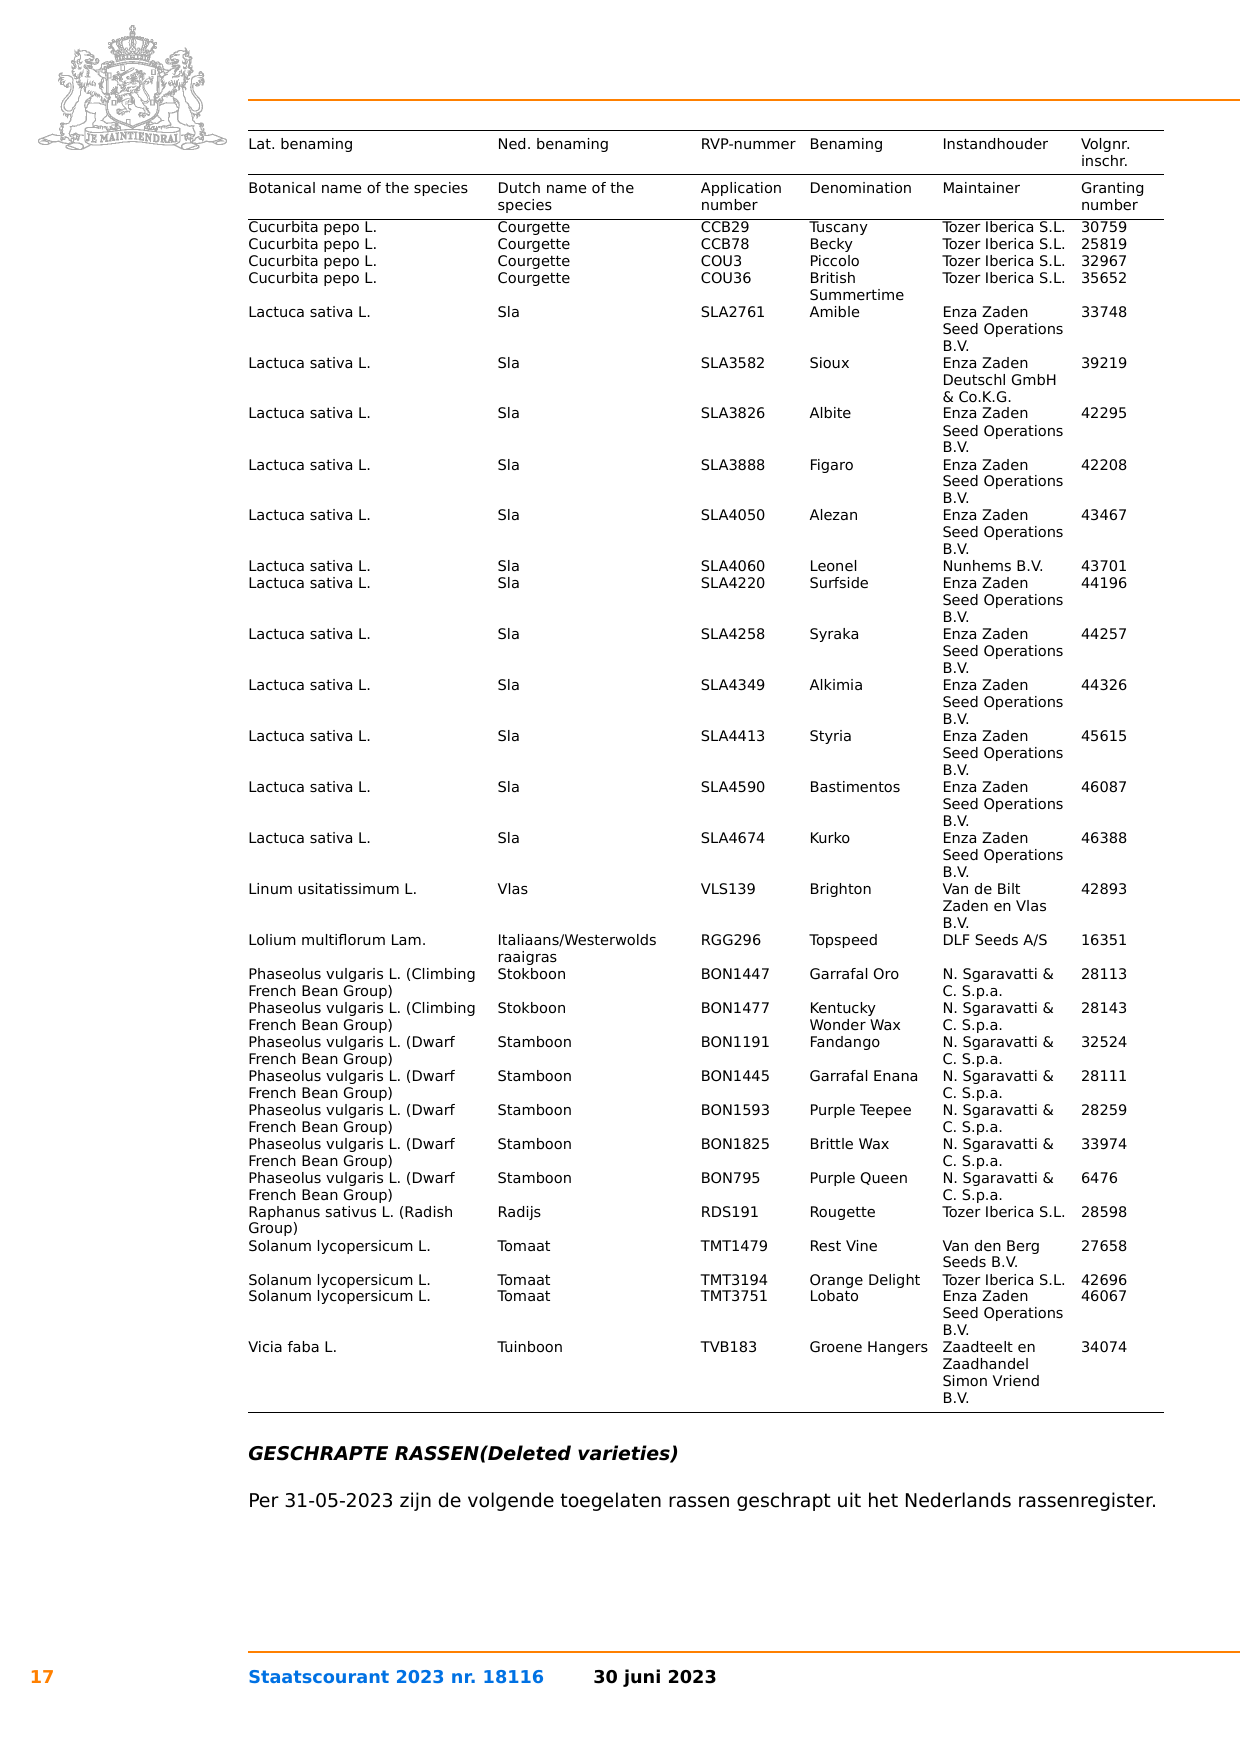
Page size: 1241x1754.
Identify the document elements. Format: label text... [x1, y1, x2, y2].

table_cell Radijs [492, 1204, 694, 1237]
table_cell Solanum lycopersicum L. [248, 1271, 492, 1288]
table_cell Enza Zaden Seed Operations B.V. [936, 507, 1075, 558]
table_cell SLA3582 [695, 355, 803, 405]
table_cell Tozer Iberica S.L. [936, 270, 1075, 303]
text Per 31-05-2023 zijn de volgende toegelaten rassen geschrapt uit het Nederlands rassenregister. [248, 1490, 1163, 1512]
table_cell Botanical name of the species [248, 175, 492, 219]
table_cell Tuinboon [492, 1339, 694, 1412]
table_cell Figaro [804, 456, 936, 507]
table_cell Enza Zaden Deutschl GmbH & Co.K.G. [936, 355, 1075, 405]
table_cell Enza Zaden Seed Operations B.V. [936, 677, 1075, 728]
table_cell 42295 [1075, 405, 1163, 456]
table_cell Tomaat [492, 1288, 694, 1339]
table_cell Alkimia [804, 677, 936, 728]
table_cell Van de Bilt Zaden en Vlas B.V. [936, 881, 1075, 932]
table_cell 43701 [1075, 558, 1163, 575]
table_cell 30759 [1075, 220, 1163, 236]
table_cell Tozer Iberica S.L. [936, 1271, 1075, 1288]
table_cell 46087 [1075, 779, 1163, 830]
table_cell Kentucky Wonder Wax [804, 1000, 936, 1034]
table_cell 6476 [1075, 1170, 1163, 1203]
table_cell 28111 [1075, 1068, 1163, 1102]
table_cell Tozer Iberica S.L. [936, 236, 1075, 253]
table_cell BON1477 [695, 1000, 803, 1034]
table_cell 46388 [1075, 830, 1163, 881]
table_cell Sla [492, 830, 694, 881]
table_cell Tuscany [804, 220, 936, 236]
table_cell Rest Vine [804, 1238, 936, 1271]
table_cell Courgette [492, 236, 694, 253]
table_cell N. Sgaravatti & C. S.p.a. [936, 1102, 1075, 1136]
table_cell Sla [492, 355, 694, 405]
table_cell Phaseolus vulgaris L. (Climbing French Bean Group) [248, 1000, 492, 1034]
table_cell Denomination [804, 175, 936, 219]
table_cell Enza Zaden Seed Operations B.V. [936, 304, 1075, 354]
table_cell VLS139 [695, 881, 803, 932]
table_cell BON1825 [695, 1136, 803, 1169]
table_cell Lactuca sativa L. [248, 626, 492, 677]
table_cell Nunhems B.V. [936, 558, 1075, 575]
table_cell 28113 [1075, 966, 1163, 1000]
table_cell Phaseolus vulgaris L. (Dwarf French Bean Group) [248, 1034, 492, 1068]
table_cell N. Sgaravatti & C. S.p.a. [936, 1170, 1075, 1203]
table_cell DLF Seeds A/S [936, 932, 1075, 966]
table_cell Maintainer [936, 175, 1075, 219]
table_cell Syraka [804, 626, 936, 677]
table_cell Sla [492, 456, 694, 507]
table_cell 35652 [1075, 270, 1163, 303]
table_cell 32967 [1075, 253, 1163, 269]
table_cell TMT3751 [695, 1288, 803, 1339]
table_cell 44326 [1075, 677, 1163, 728]
table_cell SLA3826 [695, 405, 803, 456]
table_cell Albite [804, 405, 936, 456]
table_cell Phaseolus vulgaris L. (Climbing French Bean Group) [248, 966, 492, 1000]
table_cell SLA4349 [695, 677, 803, 728]
table_cell Vlas [492, 881, 694, 932]
table_cell 39219 [1075, 355, 1163, 405]
table_cell BON1593 [695, 1102, 803, 1136]
table_cell Sla [492, 626, 694, 677]
table_cell Tomaat [492, 1238, 694, 1271]
table_cell Courgette [492, 270, 694, 303]
table_cell 27658 [1075, 1238, 1163, 1271]
table_cell Courgette [492, 253, 694, 269]
table_cell Lactuca sativa L. [248, 355, 492, 405]
table_cell 34074 [1075, 1339, 1163, 1412]
table_cell SLA4258 [695, 626, 803, 677]
table_cell Cucurbita pepo L. [248, 220, 492, 236]
table_cell Tomaat [492, 1271, 694, 1288]
table_cell Dutch name of the species [492, 175, 694, 219]
table_cell 28598 [1075, 1204, 1163, 1237]
table_cell Tozer Iberica S.L. [936, 1204, 1075, 1237]
table_cell SLA4060 [695, 558, 803, 575]
table_cell TMT1479 [695, 1238, 803, 1271]
table_cell Lactuca sativa L. [248, 507, 492, 558]
table_cell 25819 [1075, 236, 1163, 253]
table_cell Van den Berg Seeds B.V. [936, 1238, 1075, 1271]
table_cell Enza Zaden Seed Operations B.V. [936, 456, 1075, 507]
table_cell Lactuca sativa L. [248, 558, 492, 575]
table_cell SLA3888 [695, 456, 803, 507]
table_cell Stokboon [492, 1000, 694, 1034]
table_cell Stamboon [492, 1034, 694, 1068]
table_cell BON1447 [695, 966, 803, 1000]
table_cell CCB78 [695, 236, 803, 253]
table_cell Enza Zaden Seed Operations B.V. [936, 830, 1075, 881]
table_cell Sla [492, 575, 694, 626]
table_cell Lactuca sativa L. [248, 304, 492, 354]
table_cell Kurko [804, 830, 936, 881]
table_cell Sla [492, 405, 694, 456]
table_cell Bastimentos [804, 779, 936, 830]
table_cell 42696 [1075, 1271, 1163, 1288]
table_cell SLA4050 [695, 507, 803, 558]
table_cell Enza Zaden Seed Operations B.V. [936, 779, 1075, 830]
table_cell 32524 [1075, 1034, 1163, 1068]
table_cell Stamboon [492, 1136, 694, 1169]
table_cell 16351 [1075, 932, 1163, 966]
table_header RVP-nummer [695, 131, 803, 174]
table_cell Fandango [804, 1034, 936, 1068]
table_cell SLA4413 [695, 728, 803, 779]
table_cell 43467 [1075, 507, 1163, 558]
table_cell Solanum lycopersicum L. [248, 1288, 492, 1339]
table_cell RGG296 [695, 932, 803, 966]
table_cell SLA2761 [695, 304, 803, 354]
table_cell Phaseolus vulgaris L. (Dwarf French Bean Group) [248, 1068, 492, 1102]
table_cell Sla [492, 304, 694, 354]
table_cell N. Sgaravatti & C. S.p.a. [936, 1136, 1075, 1169]
table_header Benaming [804, 131, 936, 174]
table_cell Lactuca sativa L. [248, 456, 492, 507]
table_cell Stokboon [492, 966, 694, 1000]
table_cell Amible [804, 304, 936, 354]
table_cell Phaseolus vulgaris L. (Dwarf French Bean Group) [248, 1136, 492, 1169]
table_cell Enza Zaden Seed Operations B.V. [936, 728, 1075, 779]
table_cell Stamboon [492, 1102, 694, 1136]
table_cell 33748 [1075, 304, 1163, 354]
table_cell Becky [804, 236, 936, 253]
table_cell Garrafal Oro [804, 966, 936, 1000]
table_cell Cucurbita pepo L. [248, 236, 492, 253]
table_cell TVB183 [695, 1339, 803, 1412]
table_cell Rougette [804, 1204, 936, 1237]
table_cell COU3 [695, 253, 803, 269]
table_cell Lactuca sativa L. [248, 779, 492, 830]
table_cell Granting number [1075, 175, 1163, 219]
table_cell 28143 [1075, 1000, 1163, 1034]
subtitle GESCHRAPTE RASSEN(Deleted varieties) [248, 1443, 1163, 1465]
table_cell Sla [492, 558, 694, 575]
table_cell Phaseolus vulgaris L. (Dwarf French Bean Group) [248, 1102, 492, 1136]
table_cell 46067 [1075, 1288, 1163, 1339]
table_cell Cucurbita pepo L. [248, 253, 492, 269]
table_cell Sioux [804, 355, 936, 405]
table_cell BON1445 [695, 1068, 803, 1102]
table_cell N. Sgaravatti & C. S.p.a. [936, 966, 1075, 1000]
table_cell Italiaans/Westerwolds raaigras [492, 932, 694, 966]
table_cell Brittle Wax [804, 1136, 936, 1169]
table_cell Application number [695, 175, 803, 219]
table_cell Lactuca sativa L. [248, 677, 492, 728]
table_cell Lolium multiflorum Lam. [248, 932, 492, 966]
table_cell COU36 [695, 270, 803, 303]
table_cell BON1191 [695, 1034, 803, 1068]
table_cell SLA4220 [695, 575, 803, 626]
table_cell SLA4590 [695, 779, 803, 830]
table_cell 42208 [1075, 456, 1163, 507]
table_cell Alezan [804, 507, 936, 558]
table_cell Lactuca sativa L. [248, 575, 492, 626]
table_cell British Summertime [804, 270, 936, 303]
table_cell Lactuca sativa L. [248, 728, 492, 779]
table_cell Phaseolus vulgaris L. (Dwarf French Bean Group) [248, 1170, 492, 1203]
table_cell Cucurbita pepo L. [248, 270, 492, 303]
table_cell Zaadteelt en Zaadhandel Simon Vriend B.V. [936, 1339, 1075, 1412]
table_cell Styria [804, 728, 936, 779]
table_cell Stamboon [492, 1068, 694, 1102]
table_cell 28259 [1075, 1102, 1163, 1136]
table_cell 33974 [1075, 1136, 1163, 1169]
table_header Lat. benaming [248, 131, 492, 174]
table_cell Sla [492, 728, 694, 779]
table_cell Linum usitatissimum L. [248, 881, 492, 932]
table_cell Leonel [804, 558, 936, 575]
table_cell Enza Zaden Seed Operations B.V. [936, 626, 1075, 677]
table_cell N. Sgaravatti & C. S.p.a. [936, 1034, 1075, 1068]
table_cell Courgette [492, 220, 694, 236]
table_cell N. Sgaravatti & C. S.p.a. [936, 1068, 1075, 1102]
table_cell Sla [492, 779, 694, 830]
table_cell RDS191 [695, 1204, 803, 1237]
table_cell Topspeed [804, 932, 936, 966]
table_cell N. Sgaravatti & C. S.p.a. [936, 1000, 1075, 1034]
table_cell Brighton [804, 881, 936, 932]
table_cell 44257 [1075, 626, 1163, 677]
table_cell Surfside [804, 575, 936, 626]
table_header Instandhouder [936, 131, 1075, 174]
table_cell BON795 [695, 1170, 803, 1203]
table_header Volgnr. inschr. [1075, 131, 1163, 174]
table_cell Raphanus sativus L. (Radish Group) [248, 1204, 492, 1237]
table_cell Vicia faba L. [248, 1339, 492, 1412]
table_cell Enza Zaden Seed Operations B.V. [936, 405, 1075, 456]
table_cell Lobato [804, 1288, 936, 1339]
table_cell Sla [492, 507, 694, 558]
table_cell Garrafal Enana [804, 1068, 936, 1102]
table_cell Sla [492, 677, 694, 728]
table_cell CCB29 [695, 220, 803, 236]
table_cell 42893 [1075, 881, 1163, 932]
table_cell Solanum lycopersicum L. [248, 1238, 492, 1271]
table_cell Tozer Iberica S.L. [936, 220, 1075, 236]
table_cell Lactuca sativa L. [248, 405, 492, 456]
picture [38, 25, 227, 150]
table_cell Orange Delight [804, 1271, 936, 1288]
table_cell Enza Zaden Seed Operations B.V. [936, 1288, 1075, 1339]
table_header Ned. benaming [492, 131, 694, 174]
table_cell Groene Hangers [804, 1339, 936, 1412]
table_cell SLA4674 [695, 830, 803, 881]
table_cell Stamboon [492, 1170, 694, 1203]
table_cell TMT3194 [695, 1271, 803, 1288]
table_cell 44196 [1075, 575, 1163, 626]
table_cell Purple Queen [804, 1170, 936, 1203]
table_cell Purple Teepee [804, 1102, 936, 1136]
table_cell Lactuca sativa L. [248, 830, 492, 881]
table_cell Piccolo [804, 253, 936, 269]
table_cell 45615 [1075, 728, 1163, 779]
table_cell Tozer Iberica S.L. [936, 253, 1075, 269]
table_cell Enza Zaden Seed Operations B.V. [936, 575, 1075, 626]
